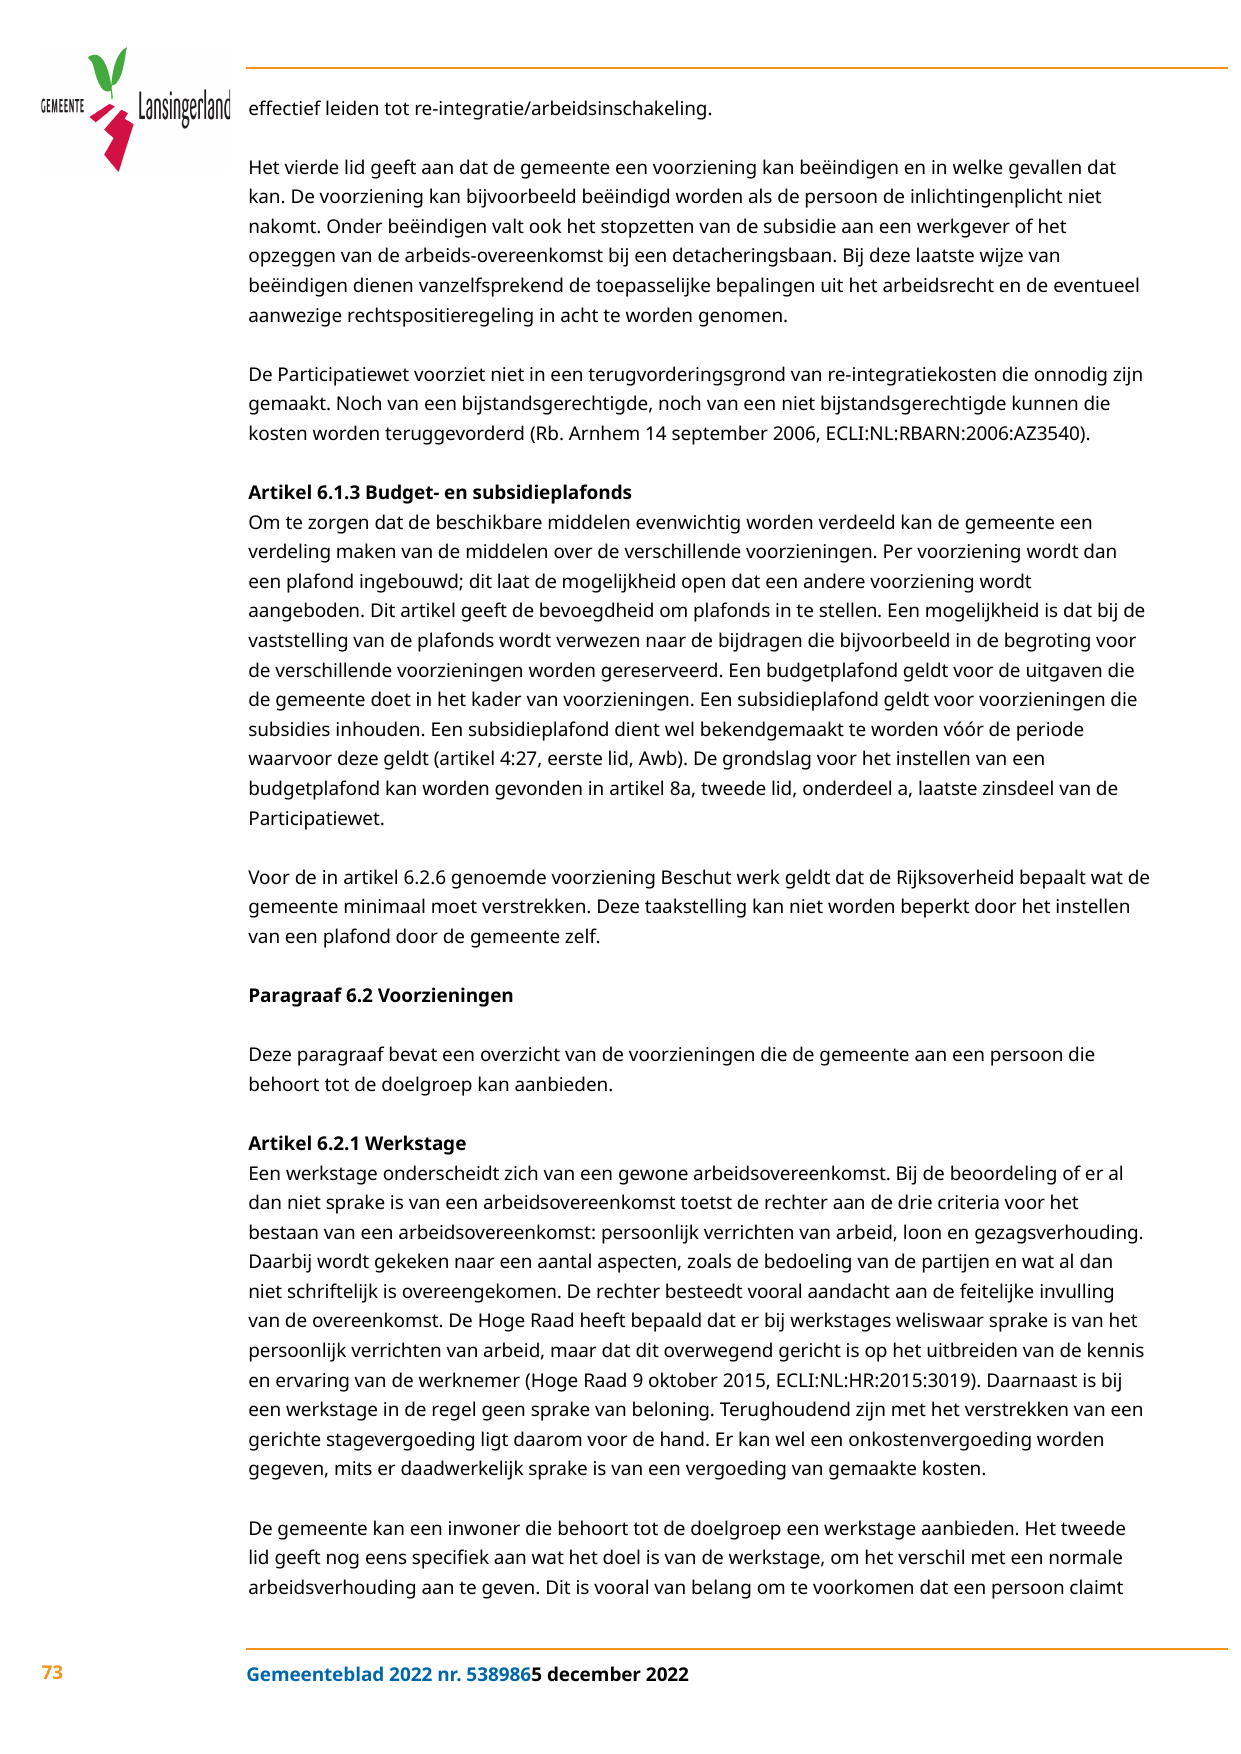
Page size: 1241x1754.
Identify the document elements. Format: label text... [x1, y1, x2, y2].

text De gemeente kan een inwoner die behoort tot de doelgroep een werkstage aanbieden. Het tweede lid geeft nog eens specifiek aan wat het doel is van de werkstage, om het verschil met een normale arbeidsverhouding aan te geven. Dit is vooral van belang om te voorkomen dat een persoon claimt [248, 1515, 1152, 1600]
text Om te zorgen dat de beschikbare middelen evenwichtig worden verdeeld kan de gemeente een verdeling maken van de middelen over de verschillende voorzieningen. Per voorziening wordt dan een plafond ingebouwd; dit laat de mogelijkheid open dat een andere voorziening wordt aangeboden. Dit artikel geeft de bevoegdheid om plafonds in te stellen. Een mogelijkheid is dat bij de vaststelling van de plafonds wordt verwezen naar de bijdragen die bijvoorbeeld in de begroting voor de verschillende voorzieningen worden gereserveerd. Een budgetplafond geldt voor de uitgaven die de gemeente doet in het kader van voorzieningen. Een subsidieplafond geldt voor voorzieningen die subsidies inhouden. Een subsidieplafond dient wel bekendgemaakt te worden vóór de periode waarvoor deze geldt (artikel 4:27, eerste lid, Awb). De grondslag voor het instellen van een budgetplafond kan worden gevonden in artikel 8a, tweede lid, onderdeel a, laatste zinsdeel van de Participatiewet. [248, 509, 1152, 831]
text Voor de in artikel 6.2.6 genoemde voorziening Beschut werk geldt dat de Rijksoverheid bepaalt wat de gemeente minimaal moet verstrekken. Deze taakstelling kan niet worden beperkt door het instellen van een plafond door de gemeente zelf. [248, 864, 1152, 949]
text Paragraaf 6.2 Voorzieningen [248, 982, 1152, 1008]
text De Participatiewet voorziet niet in een terugvorderingsgrond van re-integratiekosten die onnodig zijn gemaakt. Noch van een bijstandsgerechtigde, noch van een niet bijstandsgerechtigde kunnen die kosten worden teruggevorderd (Rb. Arnhem 14 september 2006, ECLI:NL:RBARN:2006:AZ3540). [248, 361, 1152, 446]
text effectief leiden tot re-integratie/arbeidsinschakeling. [248, 95, 1152, 121]
text Het vierde lid geeft aan dat de gemeente een voorziening kan beëindigen en in welke gevallen dat kan. De voorziening kan bijvoorbeeld beëindigd worden als de persoon de inlichtingenplicht niet nakomt. Onder beëindigen valt ook het stopzetten van de subsidie aan een werkgever of het opzeggen van de arbeids-overeenkomst bij een detacheringsbaan. Bij deze laatste wijze van beëindigen dienen vanzelfsprekend de toepasselijke bepalingen uit het arbeidsrecht en de eventueel aanwezige rechtspositieregeling in acht te worden genomen. [248, 154, 1152, 328]
text Artikel 6.2.1 Werkstage [248, 1130, 1152, 1156]
text Deze paragraaf bevat een overzicht van de voorzieningen die de gemeente aan een persoon die behoort tot de doelgroep kan aanbieden. [248, 1041, 1152, 1097]
text Een werkstage onderscheidt zich van een gewone arbeidsovereenkomst. Bij de beoordeling of er al dan niet sprake is van een arbeidsovereenkomst toetst de rechter aan de drie criteria voor het bestaan van een arbeidsovereenkomst: persoonlijk verrichten van arbeid, loon en gezagsverhouding. Daarbij wordt gekeken naar een aantal aspecten, zoals de bedoeling van de partijen en wat al dan niet schriftelijk is overeengekomen. De rechter besteedt vooral aandacht aan de feitelijke invulling van de overeenkomst. De Hoge Raad heeft bepaald dat er bij werkstages weliswaar sprake is van het persoonlijk verrichten van arbeid, maar dat dit overwegend gericht is op het uitbreiden van de kennis en ervaring van de werknemer (Hoge Raad 9 oktober 2015, ECLI:NL:HR:2015:3019). Daarnaast is bij een werkstage in de regel geen sprake van beloning. Terughoudend zijn met het verstrekken van een gerichte stagevergoeding ligt daarom voor de hand. Er kan wel een onkostenvergoeding worden gegeven, mits er daadwerkelijk sprake is van een vergoeding van gemaakte kosten. [248, 1160, 1152, 1481]
picture [41, 47, 231, 172]
text Artikel 6.1.3 Budget- en subsidieplafonds [248, 479, 1152, 505]
